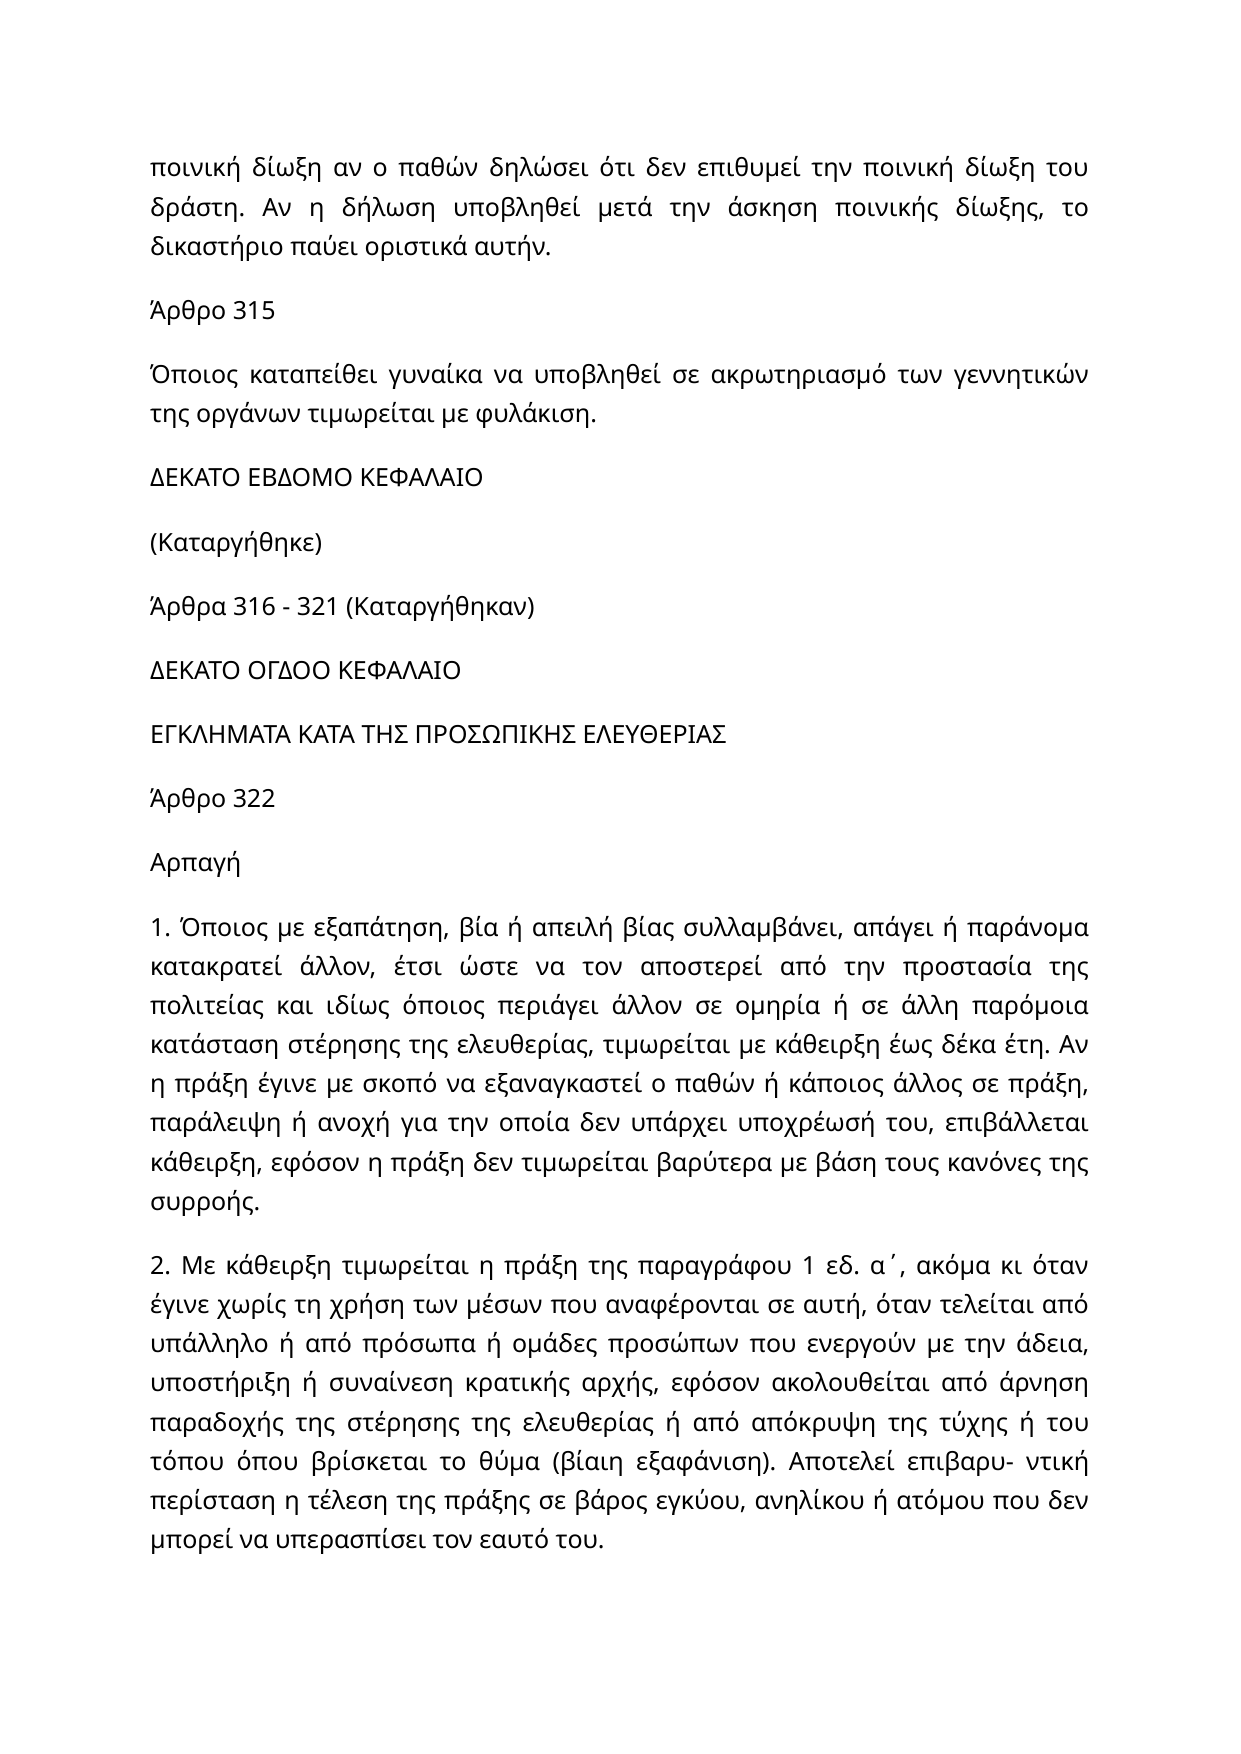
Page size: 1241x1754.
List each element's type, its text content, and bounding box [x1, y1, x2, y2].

text Αρπαγή [150, 845, 1090, 879]
text Άρθρα 316 - 321 (Καταργήθηκαν) [150, 588, 1090, 622]
text Άρθρο 315 [150, 292, 1090, 327]
text ΕΓΚΛΗΜΑΤΑ ΚΑΤΑ ΤΗΣ ΠΡΟΣΩΠΙΚΗΣ ΕΛΕΥΘΕΡΙΑΣ [150, 717, 1090, 751]
text ΔΕΚΑΤΟ ΕΒΔΟΜΟ ΚΕΦΑΛΑΙΟ [150, 460, 1090, 494]
text ποινική δίωξη αν ο παθών δηλώσει ότι δεν επιθυμεί την ποινική δίωξη του δράστη. Αν η δήλωση υποβληθεί μετά την άσκηση ποινικής δίωξης, το δικαστήριο παύει οριστικά αυτήν. [150, 150, 1090, 262]
text Άρθρο 322 [150, 781, 1090, 815]
text ΔΕΚΑΤΟ ΟΓΔΟΟ ΚΕΦΑΛΑΙΟ [150, 652, 1090, 687]
text (Καταργήθηκε) [150, 524, 1090, 558]
text 2. Με κάθειρξη τιμωρείται η πράξη της παραγράφου 1 εδ. α΄, ακόμα κι όταν έγινε χωρίς τη χρήση των μέσων που αναφέρονται σε αυτή, όταν τελείται από υπάλληλο ή από πρόσωπα ή ομάδες προσώπων που ενεργούν με την άδεια, υποστήριξη ή συναίνεση κρατικής αρχής, εφόσον ακολουθείται από άρνηση παραδοχής της στέρησης της ελευθερίας ή από απόκρυψη της τύχης ή του τόπου όπου βρίσκεται το θύμα (βίαιη εξαφάνιση). Αποτελεί επιβαρυ- ντική περίσταση η τέλεση της πράξης σε βάρος εγκύου, ανηλίκου ή ατόμου που δεν μπορεί να υπερασπίσει τον εαυτό του. [150, 1247, 1090, 1556]
text Όποιος καταπείθει γυναίκα να υποβληθεί σε ακρωτηριασμό των γεννητικών της οργάνων τιμωρείται με φυλάκιση. [150, 357, 1090, 430]
text 1. Όποιος με εξαπάτηση, βία ή απειλή βίας συλλαμβάνει, απάγει ή παράνομα κατακρατεί άλλον, έτσι ώστε να τον αποστερεί από την προστασία της πολιτείας και ιδίως όποιος περιάγει άλλον σε ομηρία ή σε άλλη παρόμοια κατάσταση στέρησης της ελευθερίας, τιμωρείται με κάθειρξη έως δέκα έτη. Αν η πράξη έγινε με σκοπό να εξαναγκαστεί ο παθών ή κάποιος άλλος σε πράξη, παράλειψη ή ανοχή για την οποία δεν υπάρχει υποχρέωσή του, επιβάλλεται κάθειρξη, εφόσον η πράξη δεν τιμωρείται βαρύτερα με βάση τους κανόνες της συρροής. [150, 909, 1090, 1217]
